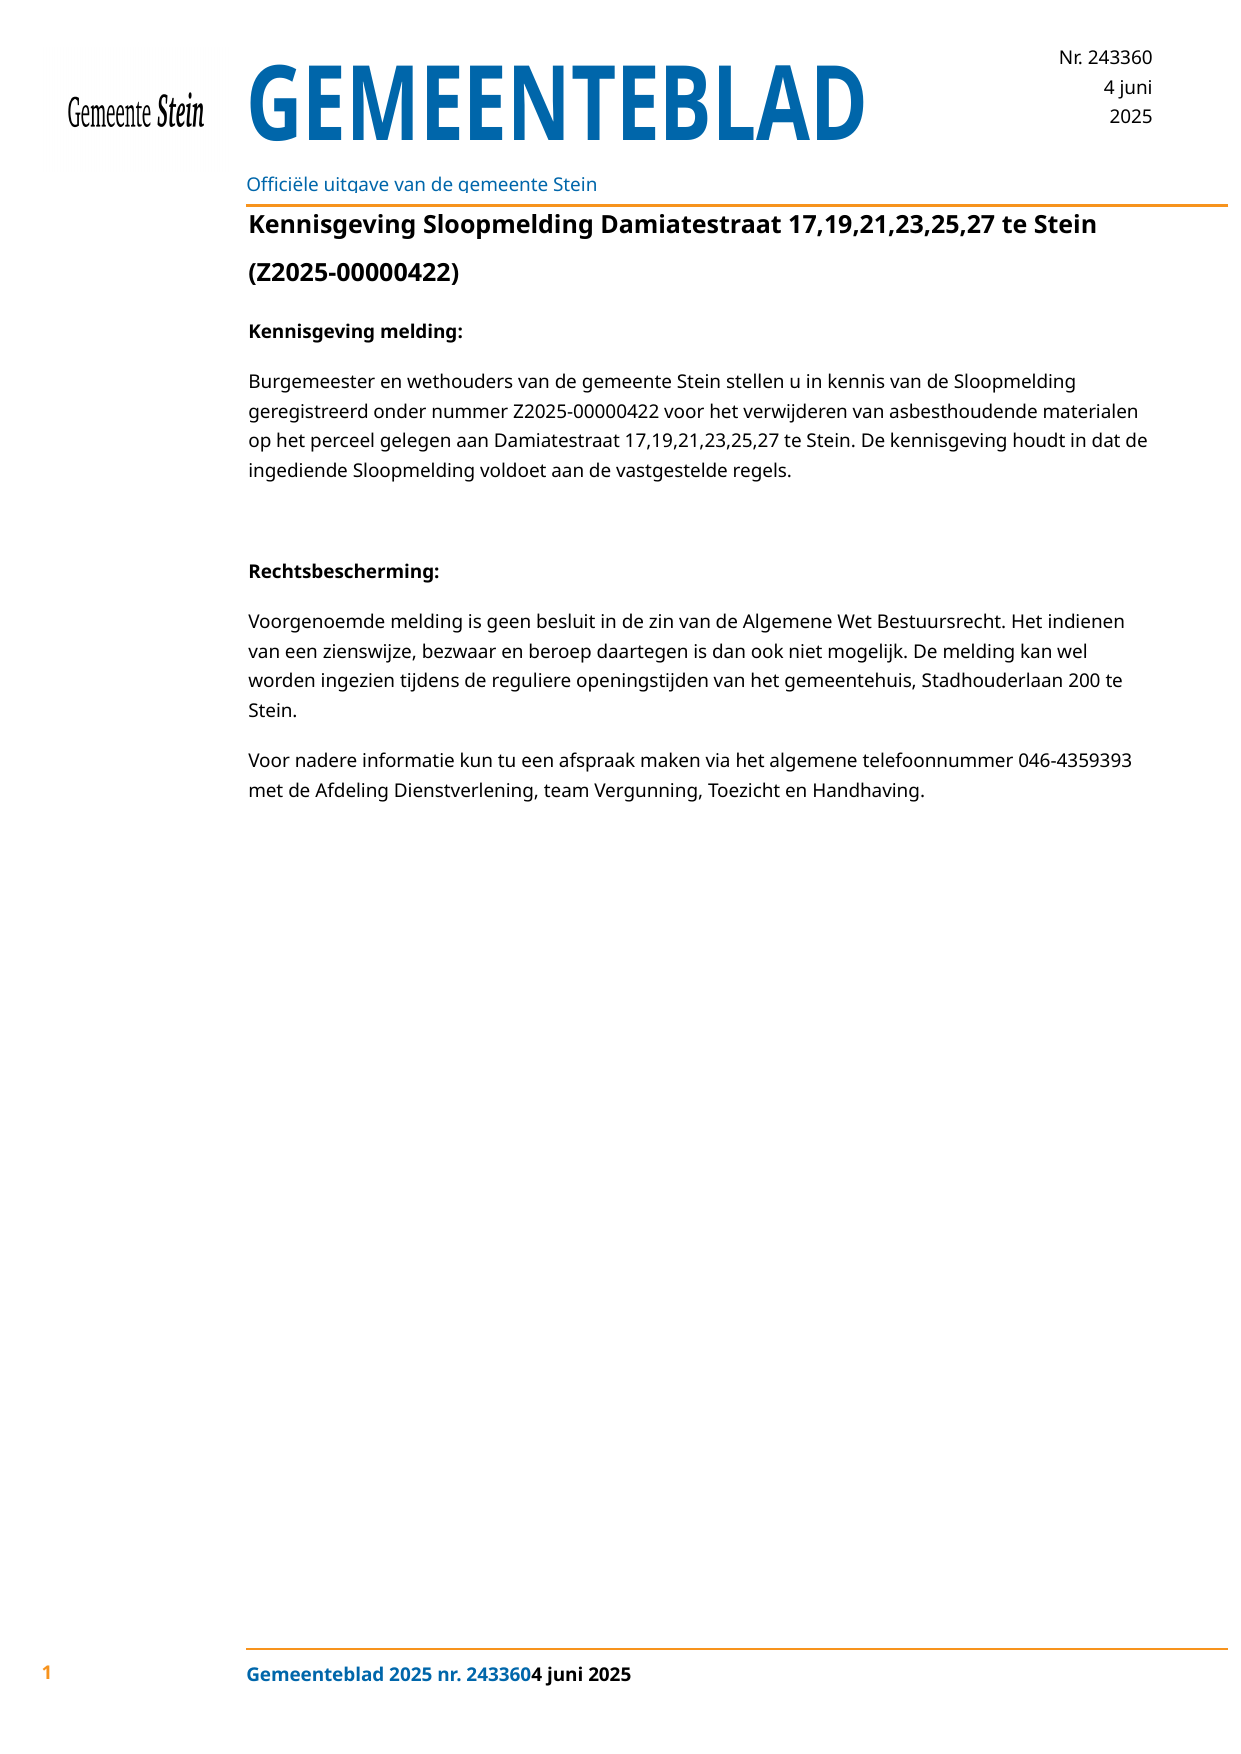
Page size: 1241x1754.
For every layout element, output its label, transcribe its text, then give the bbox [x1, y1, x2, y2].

text Kennisgeving Sloopmelding Damiatestraat 17,19,21,23,25,27 te Stein (Z2025-00000422) [248, 207, 1152, 288]
picture [41, 47, 231, 172]
text Rechtsbescherming: [248, 558, 1152, 584]
text Voor nadere informatie kun tu een afspraak maken via het algemene telefoonnummer 046-4359393 met de Afdeling Dienstverlening, team Vergunning, Toezicht en Handhaving. [248, 747, 1152, 803]
text Voorgenoemde melding is geen besluit in de zin van de Algemene Wet Bestuursrecht. Het indienen van een zienswijze, bezwaar en beroep daartegen is dan ook niet mogelijk. De melding kan wel worden ingezien tijdens de reguliere openingstijden van het gemeentehuis, Stadhouderlaan 200 te Stein. [248, 608, 1152, 723]
text Burgemeester en wethouders van de gemeente Stein stellen u in kennis van de Sloopmelding geregistreerd onder nummer Z2025-00000422 voor het verwijderen van asbesthoudende materialen op het perceel gelegen aan Damiatestraat 17,19,21,23,25,27 te Stein. De kennisgeving houdt in dat de ingediende Sloopmelding voldoet aan de vastgestelde regels. [248, 368, 1152, 483]
text Kennisgeving melding: [248, 318, 1152, 344]
